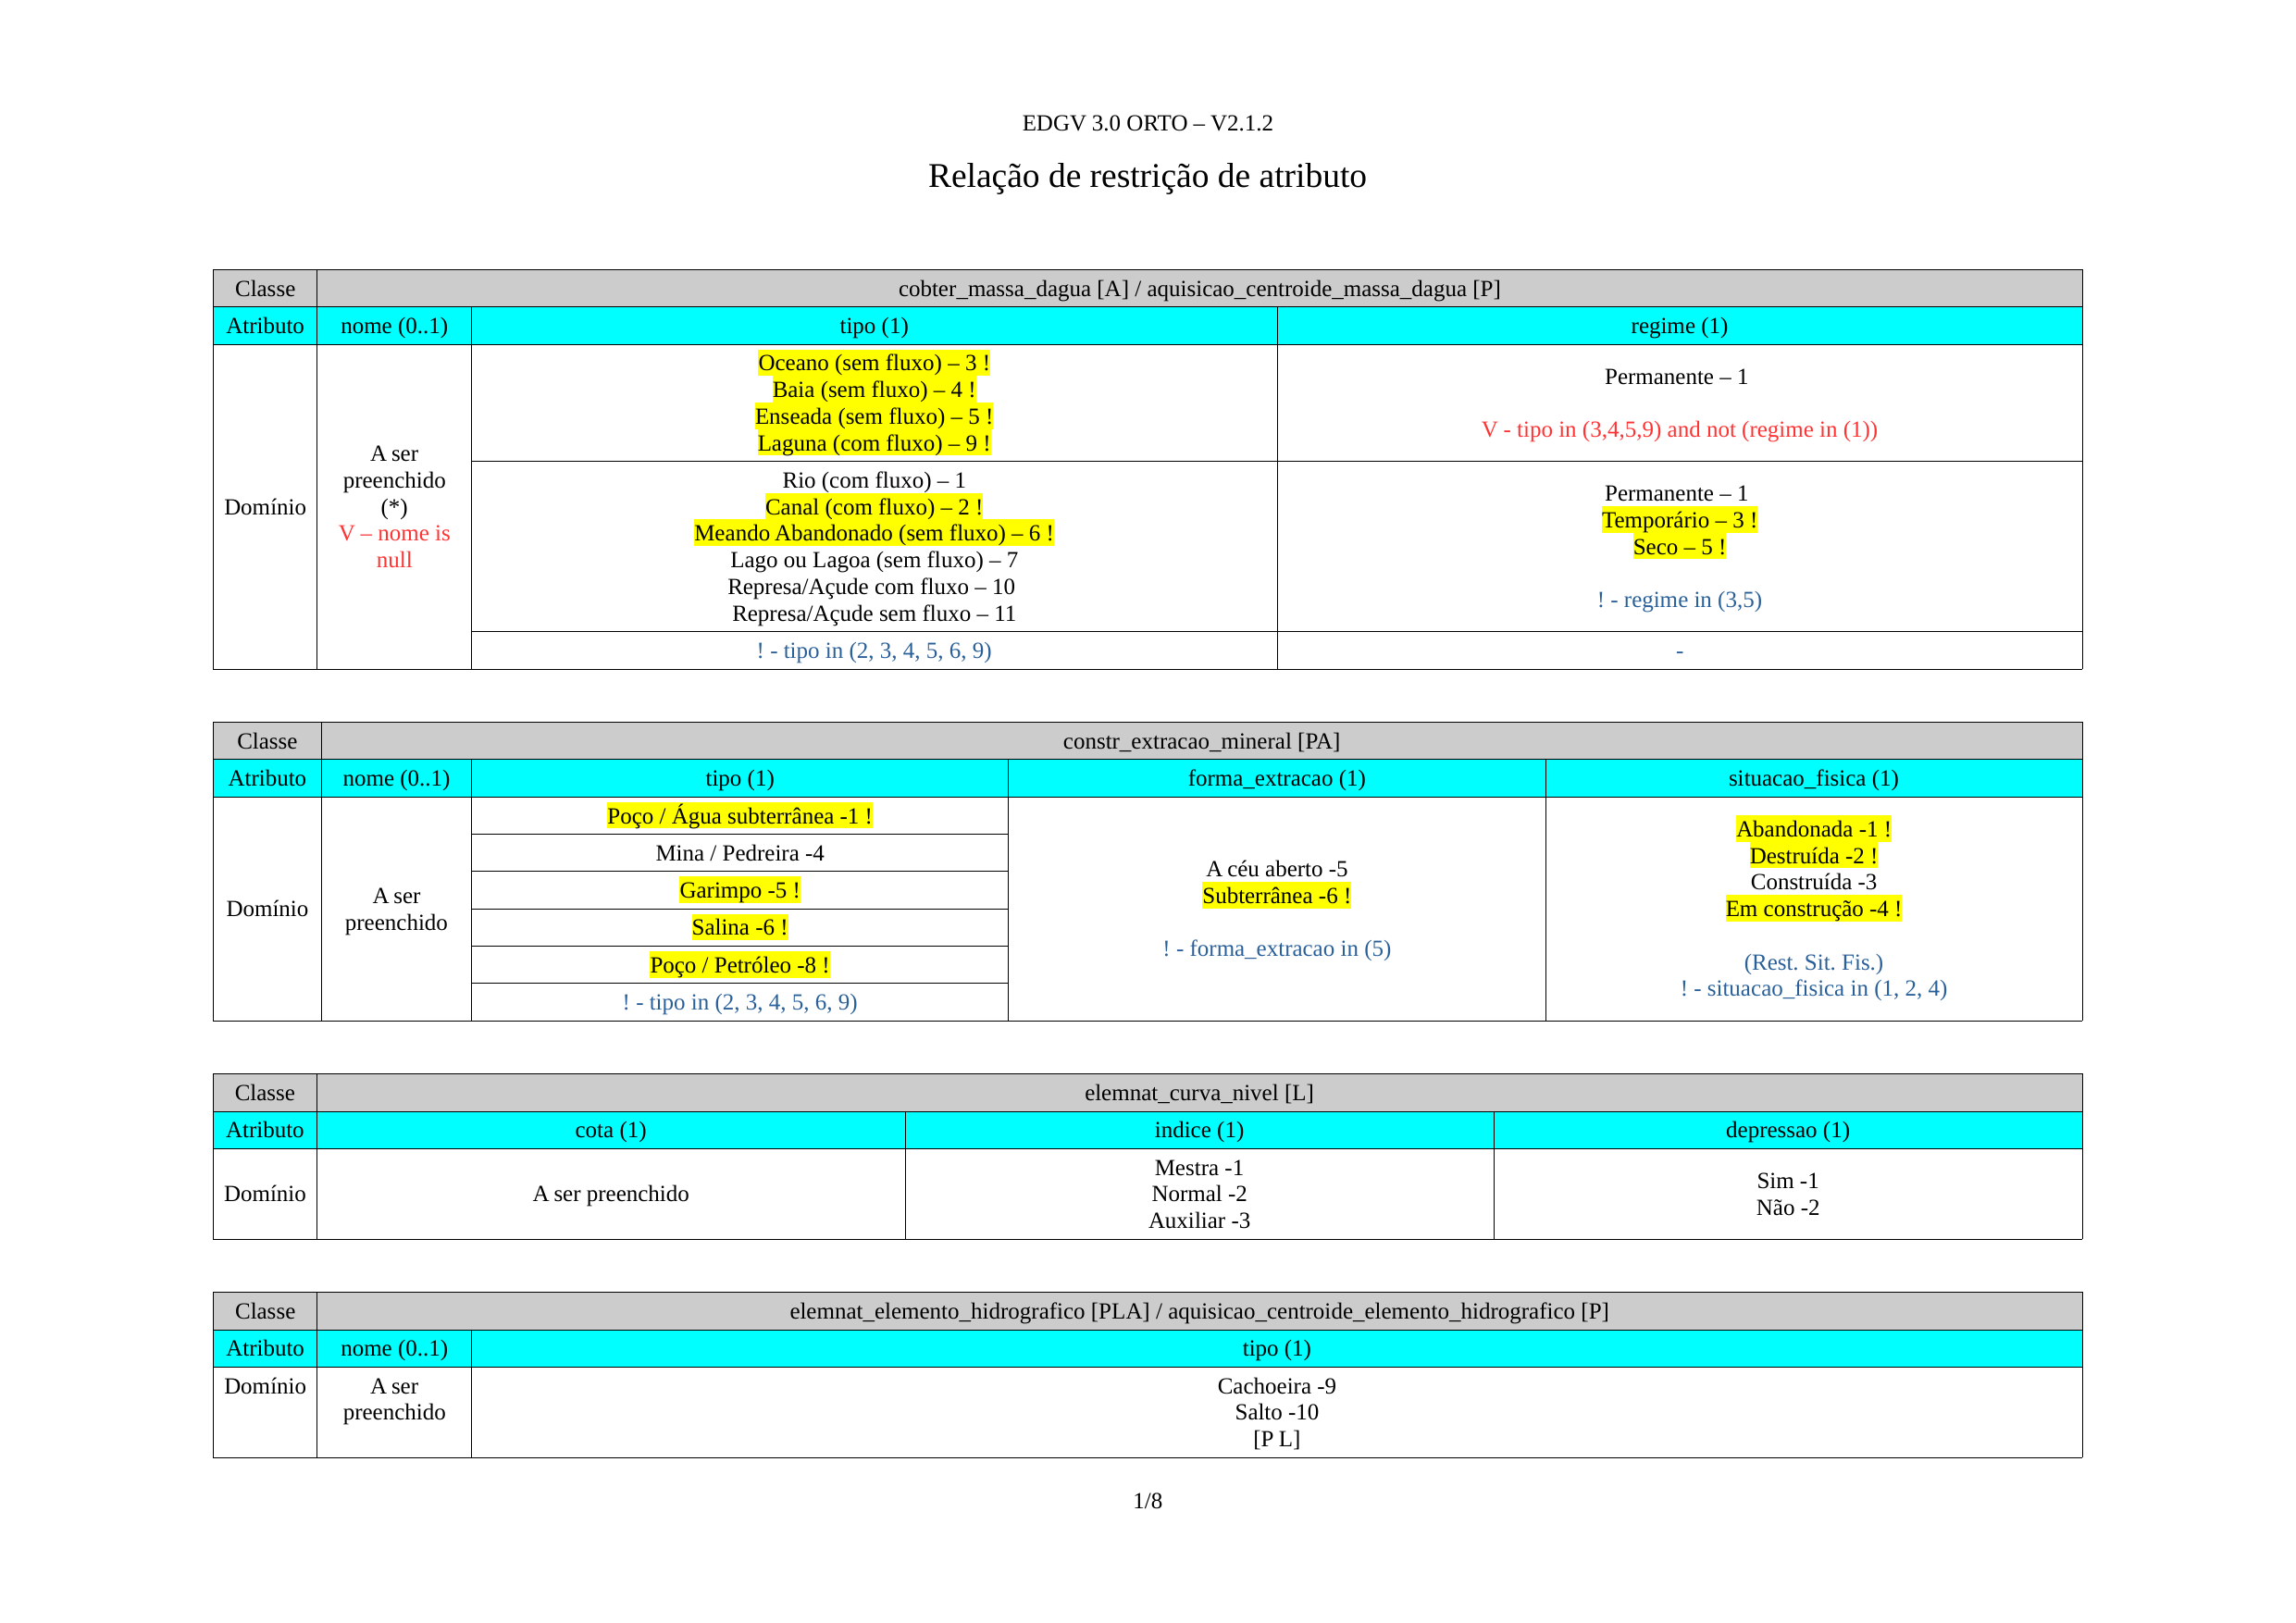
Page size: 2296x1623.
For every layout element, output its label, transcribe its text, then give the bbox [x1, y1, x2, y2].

table_cell A ser preenchido [317, 1149, 905, 1239]
table_cell A ser preenchido [317, 1368, 471, 1457]
table_header elemnat_curva_nivel [L] [317, 1074, 2082, 1111]
table_cell tipo (1) [472, 307, 1277, 344]
table_cell indice (1) [906, 1112, 1494, 1148]
table_cell Domínio [214, 798, 321, 1021]
table_cell forma_extracao (1) [1009, 760, 1545, 797]
table_header Classe [214, 270, 316, 306]
table_cell tipo (1) [472, 760, 1008, 797]
table_cell A céu aberto -5 Subterrânea -6 ! ! - forma_extracao in (5) [1009, 798, 1545, 1021]
table_header constr_extracao_mineral [PA] [322, 723, 2082, 759]
table_cell Oceano (sem fluxo) – 3 ! Baia (sem fluxo) – 4 ! Enseada (sem fluxo) – 5 ! Laguna (com fluxo) – 9 ! [472, 345, 1277, 461]
table_cell Poço / Água subterrânea -1 ! [472, 798, 1008, 834]
table_cell Sim -1 Não -2 [1495, 1149, 2082, 1239]
table_cell Atributo [214, 760, 321, 797]
text Relação de restrição de atributo [109, 155, 2186, 194]
table_cell regime (1) [1278, 307, 2082, 344]
table_cell Permanente – 1 V - tipo in (3,4,5,9) and not (regime in (1)) [1278, 345, 2082, 461]
table_cell Domínio [214, 1368, 316, 1457]
table_header Classe [214, 723, 321, 759]
table_cell situacao_fisica (1) [1546, 760, 2082, 797]
table_cell nome (0..1) [317, 1331, 471, 1367]
table_header Classe [214, 1074, 316, 1111]
table_header Classe [214, 1293, 316, 1330]
table_cell A ser preenchido (*) V – nome is null [317, 345, 471, 668]
table_cell A ser preenchido [322, 798, 471, 1021]
table_cell ! - tipo in (2, 3, 4, 5, 6, 9) [472, 632, 1277, 668]
table_cell Permanente – 1 Temporário – 3 ! Seco – 5 ! ! - regime in (3,5) [1278, 462, 2082, 631]
table_cell Mina / Pedreira -4 [472, 835, 1008, 871]
table_cell Garimpo -5 ! [472, 872, 1008, 909]
table_cell Cachoeira -9 Salto -10 [P L] [472, 1368, 2082, 1457]
table_cell nome (0..1) [317, 307, 471, 344]
table_header cobter_massa_dagua [A] / aquisicao_centroide_massa_dagua [P] [317, 270, 2082, 306]
table_cell - [1278, 632, 2082, 668]
table_cell Atributo [214, 1112, 316, 1148]
table_cell cota (1) [317, 1112, 905, 1148]
table_cell tipo (1) [472, 1331, 2082, 1367]
table_cell Mestra -1 Normal -2 Auxiliar -3 [906, 1149, 1494, 1239]
table_cell Domínio [214, 1149, 316, 1239]
table_cell depressao (1) [1495, 1112, 2082, 1148]
table_header elemnat_elemento_hidrografico [PLA] / aquisicao_centroide_elemento_hidrografico [P] [317, 1293, 2082, 1330]
table_cell Atributo [214, 1331, 316, 1367]
text EDGV 3.0 ORTO – V2.1.2 [109, 109, 2186, 136]
table_cell Salina -6 ! [472, 910, 1008, 946]
table_cell Rio (com fluxo) – 1 Canal (com fluxo) – 2 ! Meando Abandonado (sem fluxo) – 6 ! Lago ou Lagoa (sem fluxo) – 7 Represa/Açude com fluxo – 10 Represa/Açude sem fluxo – 11 [472, 462, 1277, 631]
table_cell Poço / Petróleo -8 ! [472, 947, 1008, 983]
table_cell Domínio [214, 345, 316, 668]
table_cell Abandonada -1 ! Destruída -2 ! Construída -3 Em construção -4 ! (Rest. Sit. Fis.) ! - situacao_fisica in (1, 2, 4) [1546, 798, 2082, 1021]
table_cell Atributo [214, 307, 316, 344]
table_cell nome (0..1) [322, 760, 471, 797]
table_cell ! - tipo in (2, 3, 4, 5, 6, 9) [472, 984, 1008, 1021]
